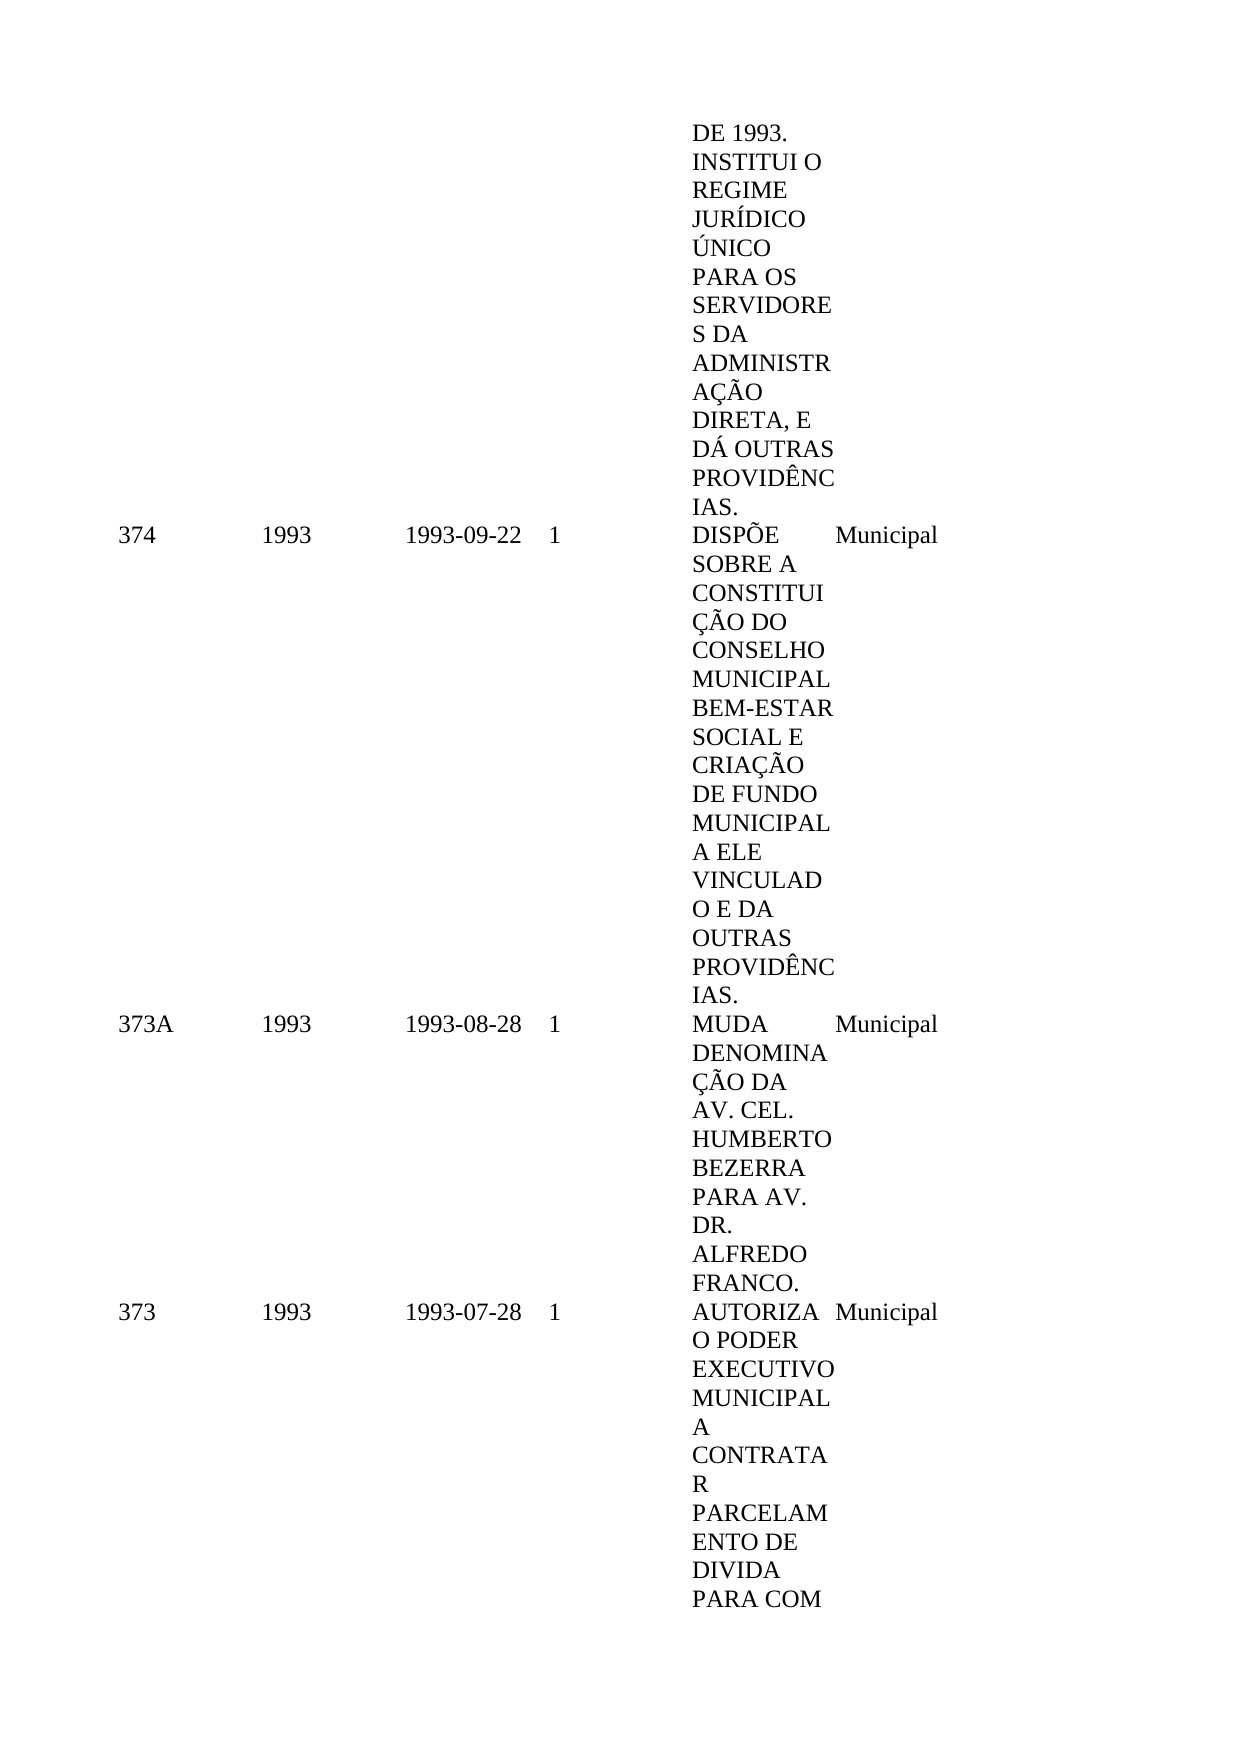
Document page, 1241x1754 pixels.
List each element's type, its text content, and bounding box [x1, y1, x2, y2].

table_cell Municipal [835, 1297, 979, 1613]
table_cell AUTORIZA O PODER EXECUTIVO MUNICIPAL A CONTRATAR PARCELAMENTO DE DIVIDA PARA COM [692, 1297, 835, 1613]
table_cell 1993 [261, 1009, 405, 1297]
table_cell [979, 521, 1122, 1009]
table_cell 1993-07-28 [405, 1297, 548, 1613]
table_cell [979, 1297, 1122, 1613]
table_cell Municipal [835, 521, 979, 1009]
table_cell [405, 118, 548, 521]
table_cell [979, 118, 1122, 521]
table_cell 373A [118, 1009, 261, 1297]
table_cell 1 [548, 521, 692, 1009]
table_cell Municipal [835, 1009, 979, 1297]
table_cell 1993 [261, 1297, 405, 1613]
table_cell [548, 118, 692, 521]
table_cell 1993 [261, 521, 405, 1009]
table_cell [979, 1009, 1122, 1297]
table_cell DE 1993. INSTITUI O REGIME JURÍDICO ÚNICO PARA OS SERVIDORES DA ADMINISTRAÇÃO DIRETA, E DÁ OUTRAS PROVIDÊNCIAS. [692, 118, 835, 521]
table_cell DISPÕE SOBRE A CONSTITUIÇÃO DO CONSELHO MUNICIPAL BEM-ESTAR SOCIAL E CRIAÇÃO DE FUNDO MUNICIPAL A ELE VINCULADO E DA OUTRAS PROVIDÊNCIAS. [692, 521, 835, 1009]
table_cell 1 [548, 1009, 692, 1297]
table_cell 1993-09-22 [405, 521, 548, 1009]
table_cell [261, 118, 405, 521]
table_cell 373 [118, 1297, 261, 1613]
table_cell 374 [118, 521, 261, 1009]
table_cell 1993-08-28 [405, 1009, 548, 1297]
table_cell [118, 118, 261, 521]
table_cell 1 [548, 1297, 692, 1613]
table_cell [835, 118, 979, 521]
table_cell MUDA DENOMINAÇÃO DA AV. CEL. HUMBERTO BEZERRA PARA AV. DR. ALFREDO FRANCO. [692, 1009, 835, 1297]
